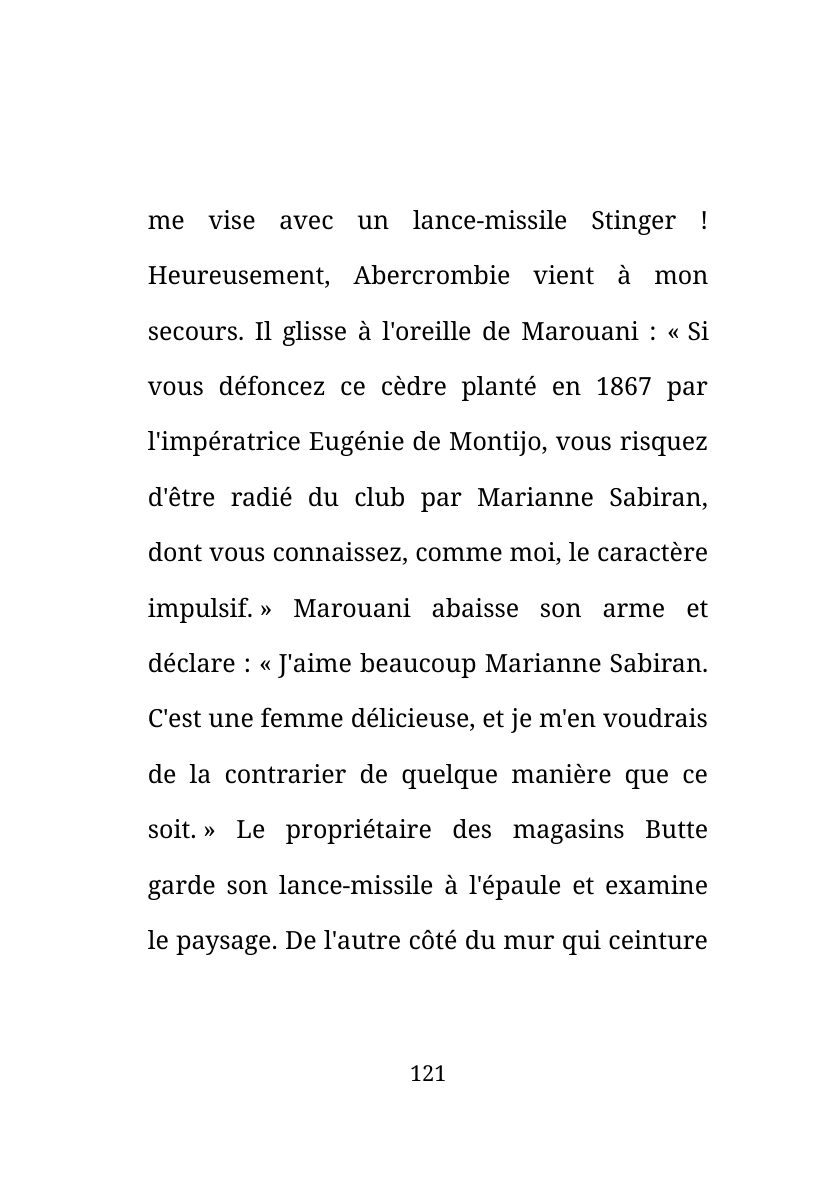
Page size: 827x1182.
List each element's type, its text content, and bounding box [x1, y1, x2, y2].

text me vise avec un lance-missile Stinger ! Heureusement, Abercrombie vient à mon secours. Il glisse à l'oreille de Marouani : « Si vous défoncez ce cèdre planté en 1867 par l'impératrice Eugénie de Montijo, vous risquez d'être radié du club par Marianne Sabiran, dont vous connaissez, comme moi, le caractère impulsif. » Marouani abaisse son arme et déclare : « J'aime beaucoup Marianne Sabiran. C'est une femme délicieuse, et je m'en voudrais de la contrarier de quelque manière que ce soit. » Le propriétaire des magasins Butte garde son lance-missile à l'épaule et examine le paysage. De l'autre côté du mur qui ceinture [148, 179, 709, 957]
